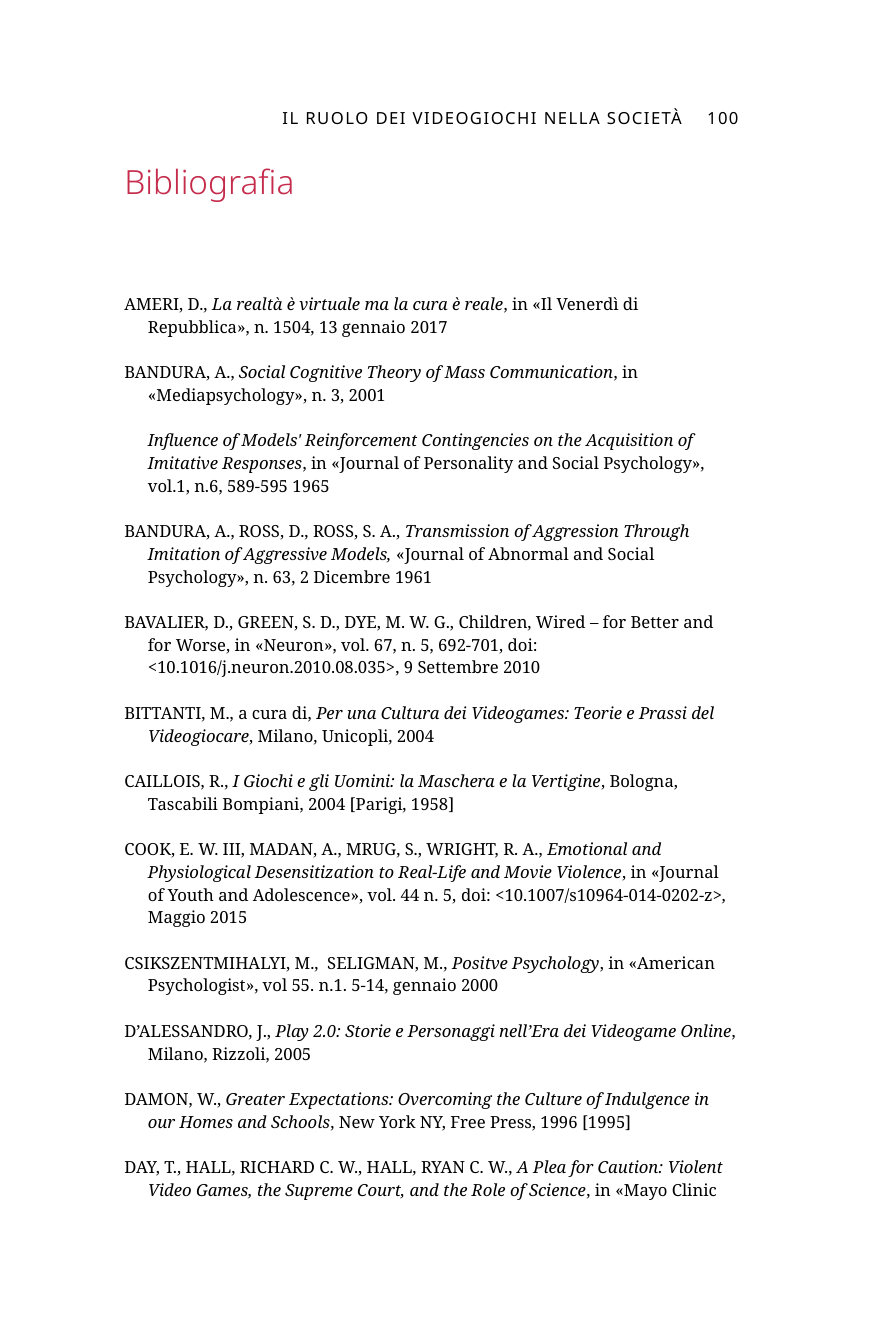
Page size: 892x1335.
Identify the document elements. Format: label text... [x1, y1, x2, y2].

text Influence of Models' Reinforcement Contingencies on the Acquisition of Imitative Responses, in «Journal of Personality and Social Psychology», vol.1, n.6, 589-595 1965 [124, 429, 738, 497]
text DAY, T., HALL, RICHARD C. W., HALL, RYAN C. W., A Plea for Caution: Violent Video Games, the Supreme Court, and the Role of Science, in «Mayo Clinic [124, 1156, 738, 1201]
subtitle Bibliografia [124, 158, 738, 204]
text DAMON, W., Greater Expectations: Overcoming the Culture of Indulgence in our Homes and Schools, New York NY, Free Press, 1996 [1995] [124, 1087, 738, 1133]
text BAVALIER, D., GREEN, S. D., DYE, M. W. G., Children, Wired – for Better and for Worse, in «Neuron», vol. 67, n. 5, 692-701, doi: <10.1016/j.neuron.2010.08.035>, 9 Settembre 2010 [124, 611, 738, 679]
text AMERI, D., La realtà è virtuale ma la cura è reale, in «Il Venerdì di Repubblica», n. 1504, 13 gennaio 2017 [124, 293, 738, 338]
text D’ALESSANDRO, J., Play 2.0: Storie e Personaggi nell’Era dei Videogame Online, Milano, Rizzoli, 2005 [124, 1019, 738, 1065]
text BITTANTI, M., a cura di, Per una Cultura dei Videogames: Teorie e Prassi del Videogiocare, Milano, Unicopli, 2004 [124, 701, 738, 747]
text BANDURA, A., Social Cognitive Theory of Mass Communication, in «Mediapsychology», n. 3, 2001 [124, 361, 738, 406]
text COOK, E. W. III, MADAN, A., MRUG, S., WRIGHT, R. A., Emotional and Physiological Desensitization to Real-Life and Movie Violence, in «Journal of Youth and Adolescence», vol. 44 n. 5, doi: <10.1007/s10964-014-0202-z>, Maggio 2015 [124, 838, 738, 928]
text CSIKSZENTMIHALYI, M., SELIGMAN, M., Positve Psychology, in «American Psychologist», vol 55. n.1. 5-14, gennaio 2000 [124, 951, 738, 997]
text BANDURA, A., ROSS, D., ROSS, S. A., Transmission of Aggression Through Imitation of Aggressive Models, «Journal of Abnormal and Social Psychology», n. 63, 2 Dicembre 1961 [124, 520, 738, 588]
text CAILLOIS, R., I Giochi e gli Uomini: la Maschera e la Vertigine, Bologna, Tascabili Bompiani, 2004 [Parigi, 1958] [124, 769, 738, 815]
